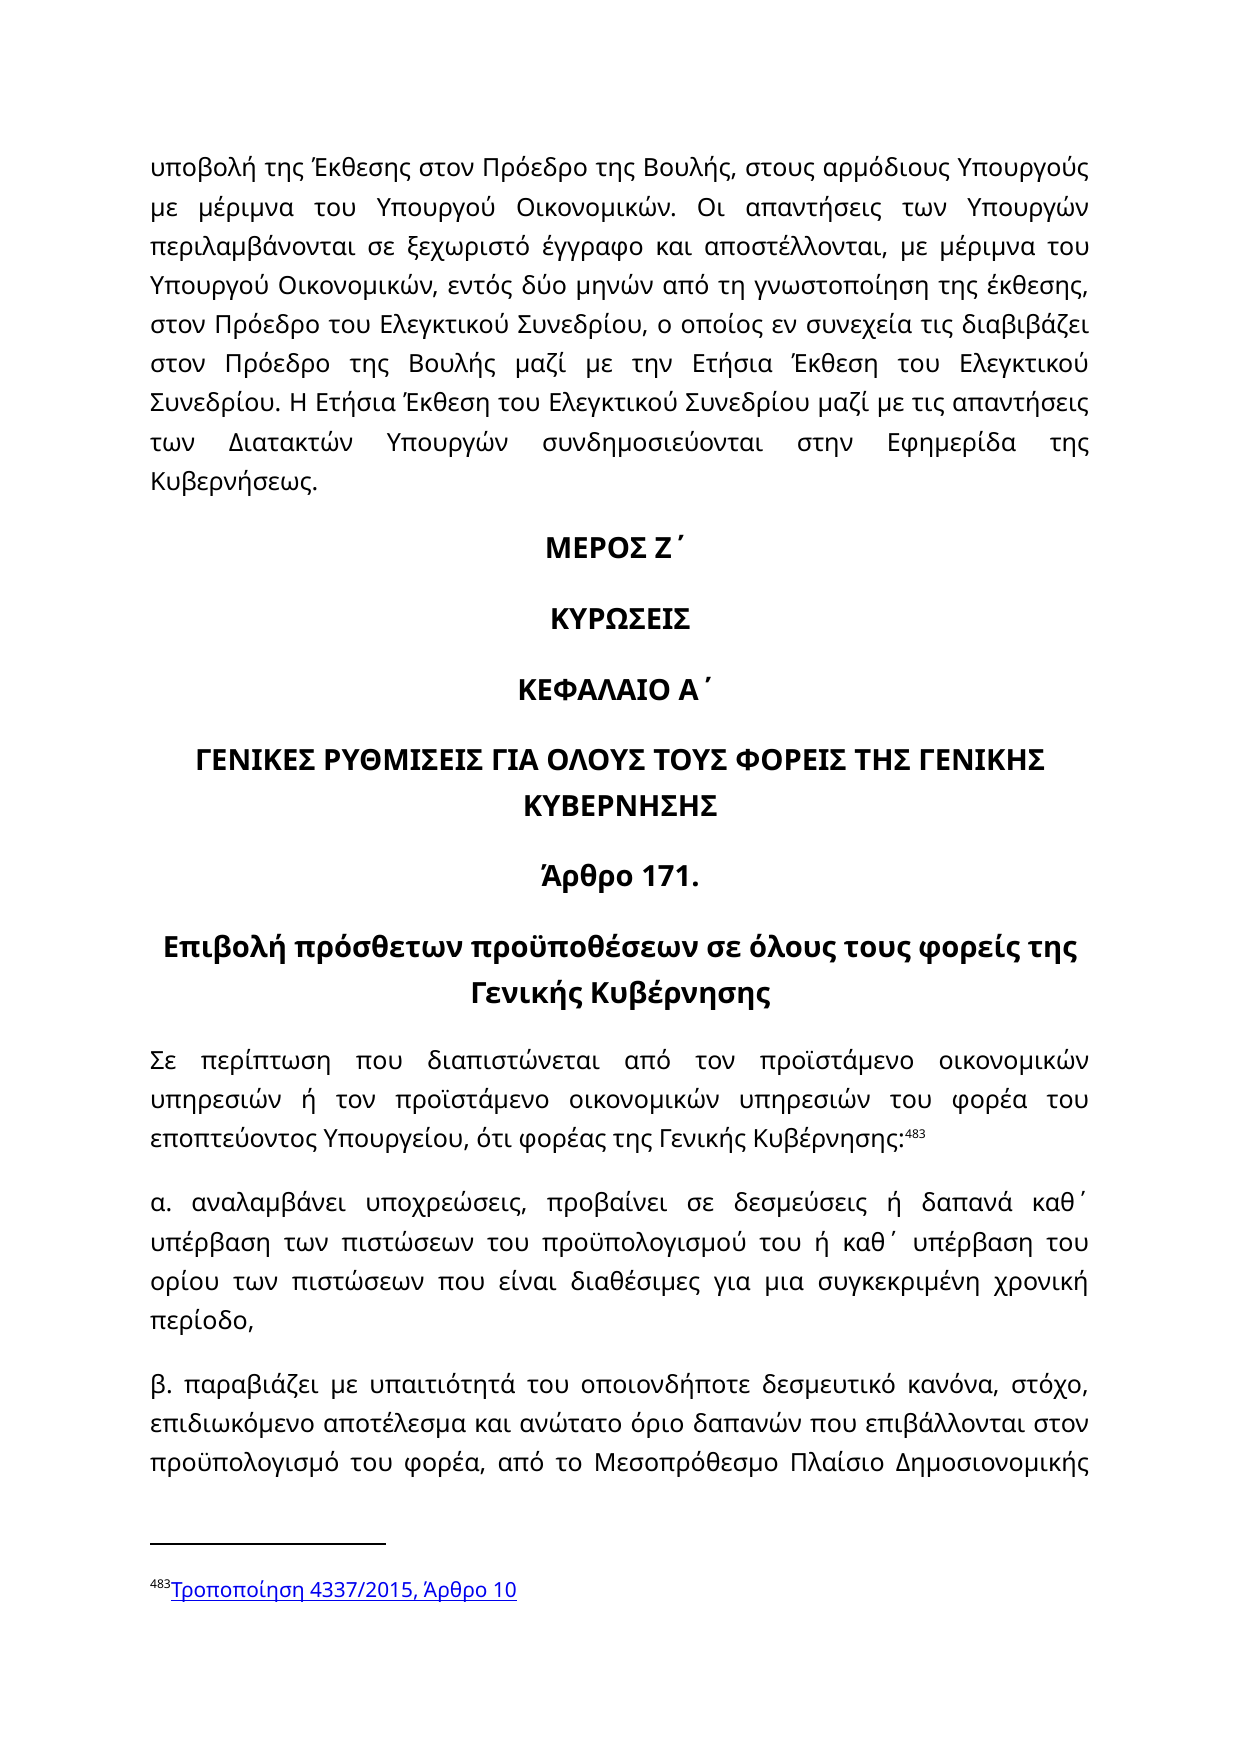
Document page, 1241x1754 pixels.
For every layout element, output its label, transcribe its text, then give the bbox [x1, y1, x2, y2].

subtitle ΚΕΦΑΛΑΙΟ Α΄ [150, 669, 1090, 708]
text υποβολή της Έκθεσης στον Πρόεδρο της Βουλής, στους αρμόδιους Υπουργούς με μέριμνα του Υπουργού Οικονομικών. Οι απαντήσεις των Υπουργών περιλαμβάνονται σε ξεχωριστό έγγραφο και αποστέλλονται, με μέριμνα του Υπουργού Οικονομικών, εντός δύο μηνών από τη γνωστοποίηση της έκθεσης, στον Πρόεδρο του Ελεγκτικού Συνεδρίου, ο οποίος εν συνεχεία τις διαβιβάζει στον Πρόεδρο της Βουλής μαζί με την Ετήσια Έκθεση του Ελεγκτικού Συνεδρίου. Η Ετήσια Έκθεση του Ελεγκτικού Συνεδρίου μαζί με τις απαντήσεις των Διατακτών Υπουργών συνδημοσιεύονται στην Εφημερίδα της Κυβερνήσεως. [150, 150, 1090, 497]
text Σε περίπτωση που διαπιστώνεται από τον προϊστάμενο οικονομικών υπηρεσιών ή τον προϊστάμενο οικονομικών υπηρεσιών του φορέα του εποπτεύοντος Υπουργείου, ότι φορέας της Γενικής Κυβέρνησης: [150, 1042, 1090, 1155]
text Τροποποίηση 4337/2015, Άρθρο 10 [150, 1576, 1090, 1604]
subtitle ΚΥΡΩΣΕΙΣ [150, 598, 1090, 638]
subtitle ΜΕΡΟΣ Ζ΄ [150, 527, 1090, 567]
subtitle Άρθρο 171. [150, 856, 1090, 895]
subtitle Επιβολή πρόσθετων προϋποθέσεων σε όλους τους φορείς της Γενικής Κυβέρνησης [150, 926, 1090, 1012]
text α. αναλαμβάνει υποχρεώσεις, προβαίνει σε δεσμεύσεις ή δαπανά καθ΄ υπέρβαση των πιστώσεων του προϋπολογισμού του ή καθ΄ υπέρβαση του ορίου των πιστώσεων που είναι διαθέσιμες για μια συγκεκριμένη χρονική περίοδο, [150, 1185, 1090, 1337]
subtitle ΓΕΝΙΚΕΣ ΡΥΘΜΙΣΕΙΣ ΓΙΑ ΟΛΟΥΣ ΤΟΥΣ ΦΟΡΕΙΣ ΤΗΣ ΓΕΝΙΚΗΣ ΚΥΒΕΡΝΗΣΗΣ [150, 739, 1090, 825]
text β. παραβιάζει με υπαιτιότητά του οποιονδήποτε δεσμευτικό κανόνα, στόχο, επιδιωκόμενο αποτέλεσμα και ανώτατο όριο δαπανών που επιβάλλονται στον προϋπολογισμό του φορέα, από το Μεσοπρόθεσμο Πλαίσιο Δημοσιονομικής [150, 1367, 1090, 1479]
